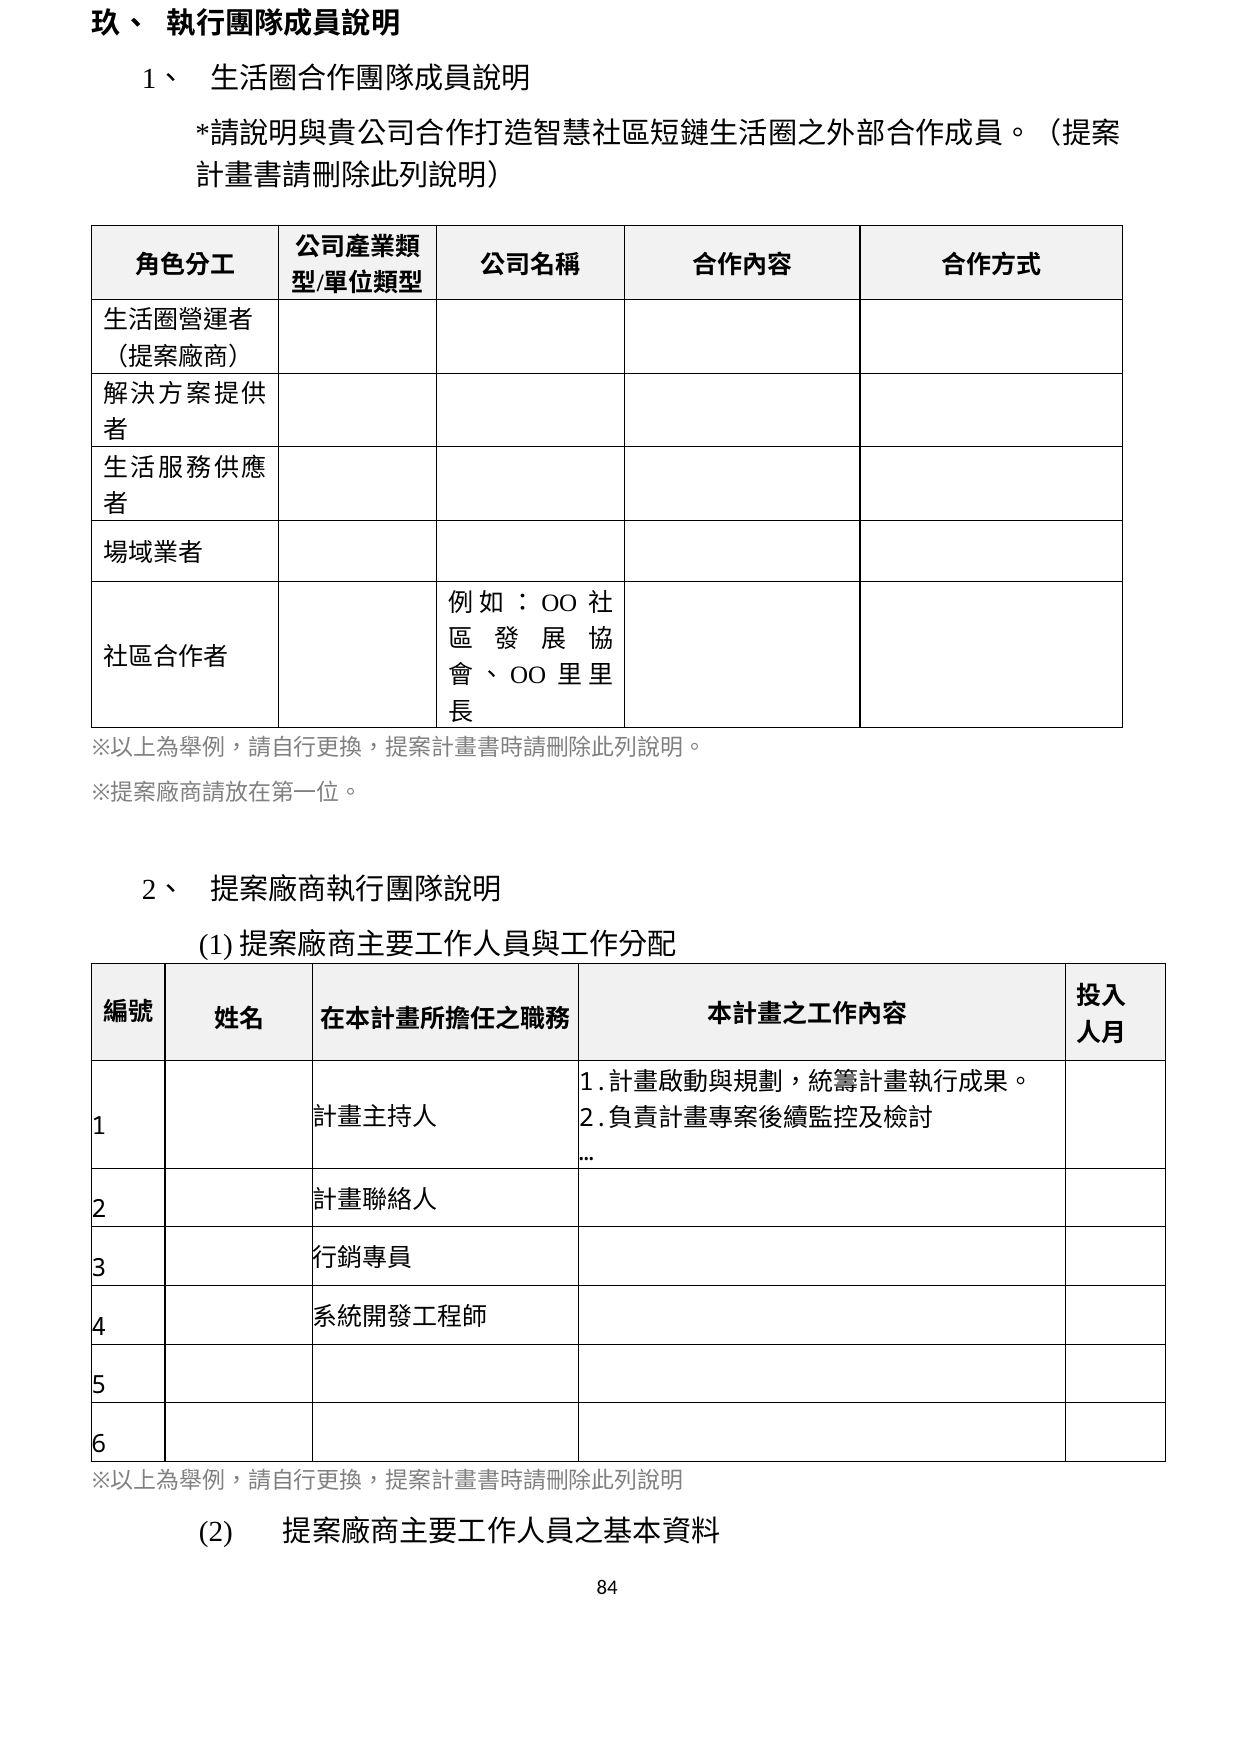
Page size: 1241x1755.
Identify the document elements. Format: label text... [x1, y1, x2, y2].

table_cell [279, 374, 436, 446]
table_header 姓名 [166, 964, 312, 1060]
table_cell [1066, 1345, 1165, 1402]
text ※提案廠商請放在第一位。 [92, 774, 1122, 807]
table_cell [1066, 1286, 1165, 1344]
table_cell [625, 447, 859, 519]
table_cell [579, 1403, 1065, 1461]
table_cell [861, 374, 1122, 446]
table_cell [625, 300, 859, 372]
table_cell [313, 1345, 578, 1402]
table_cell [1066, 1227, 1165, 1285]
list 生活圈合作團隊成員說明 [142, 55, 1122, 97]
text ※以上為舉例，請自行更換，提案計畫書時請刪除此列說明 [92, 1462, 1122, 1495]
list 提案廠商主要工作人員之基本資料 [233, 1508, 1122, 1550]
table_cell 6 [92, 1403, 164, 1461]
table_cell [437, 374, 624, 446]
table_header 公司名稱 [437, 226, 624, 299]
table_header 投入人月 [1066, 964, 1165, 1060]
table_header 編號 [92, 964, 164, 1060]
table_cell 生活服務供應者 [92, 447, 278, 519]
list 執行團隊成員說明 [92, 0, 1122, 42]
table_cell 4 [92, 1286, 164, 1344]
table_cell [166, 1227, 312, 1285]
table_cell [1066, 1061, 1165, 1168]
table_cell 計畫聯絡人 [313, 1169, 578, 1226]
table_header 角色分工 [92, 226, 278, 299]
table_cell [1066, 1169, 1165, 1226]
table_cell 3 [92, 1227, 164, 1285]
table_cell [437, 300, 624, 372]
list 提案廠商主要工作人員與工作分配 [233, 921, 1122, 963]
table_cell [861, 582, 1122, 727]
table_cell 2 [92, 1169, 164, 1226]
table_header 公司產業類型/單位類型 [279, 226, 436, 299]
table_cell [579, 1345, 1065, 1402]
table_cell [437, 447, 624, 519]
table_cell 系統開發工程師 [313, 1286, 578, 1344]
table_cell [166, 1403, 312, 1461]
table_cell [279, 447, 436, 519]
table_header 合作方式 [861, 226, 1122, 299]
table_cell [861, 300, 1122, 372]
table_cell [313, 1403, 578, 1461]
table_cell 1.計畫啟動與規劃，統籌計畫執行成果。 2.負責計畫專案後續監控及檢討 … [579, 1061, 1065, 1168]
table_cell 場域業者 [92, 521, 278, 581]
table_cell [1066, 1403, 1165, 1461]
table_cell 5 [92, 1345, 164, 1402]
text ※以上為舉例，請自行更換，提案計畫書時請刪除此列說明。 [92, 728, 1122, 762]
table_cell 生活圈營運者 （提案廠商） [92, 300, 278, 372]
table_header 合作內容 [625, 226, 859, 299]
table_cell [579, 1227, 1065, 1285]
table_cell 例如：OO社區發展協會、OO里里長 [437, 582, 624, 727]
table_header 本計畫之工作內容 [579, 964, 1065, 1060]
table_cell 社區合作者 [92, 582, 278, 727]
table_cell [861, 521, 1122, 581]
table_cell [279, 300, 436, 372]
table_cell [166, 1061, 312, 1168]
table_cell 1 [92, 1061, 164, 1168]
table_cell [625, 374, 859, 446]
table_cell [279, 521, 436, 581]
table_cell 行銷專員 [313, 1227, 578, 1285]
table_cell 解決方案提供者 [92, 374, 278, 446]
table_cell [625, 582, 859, 727]
text *請說明與貴公司合作打造智慧社區短鏈生活圈之外部合作成員。（提案計畫書請刪除此列說明） [195, 109, 1122, 194]
table_cell [579, 1286, 1065, 1344]
table_cell [279, 582, 436, 727]
table_cell [166, 1345, 312, 1402]
table_cell [625, 521, 859, 581]
table_cell [166, 1286, 312, 1344]
table_cell [437, 521, 624, 581]
list 提案廠商執行團隊說明 [142, 866, 1122, 908]
table_cell [579, 1169, 1065, 1226]
table_cell 計畫主持人 [313, 1061, 578, 1168]
table_header 在本計畫所擔任之職務 [313, 964, 578, 1060]
table_cell [166, 1169, 312, 1226]
table_cell [861, 447, 1122, 519]
